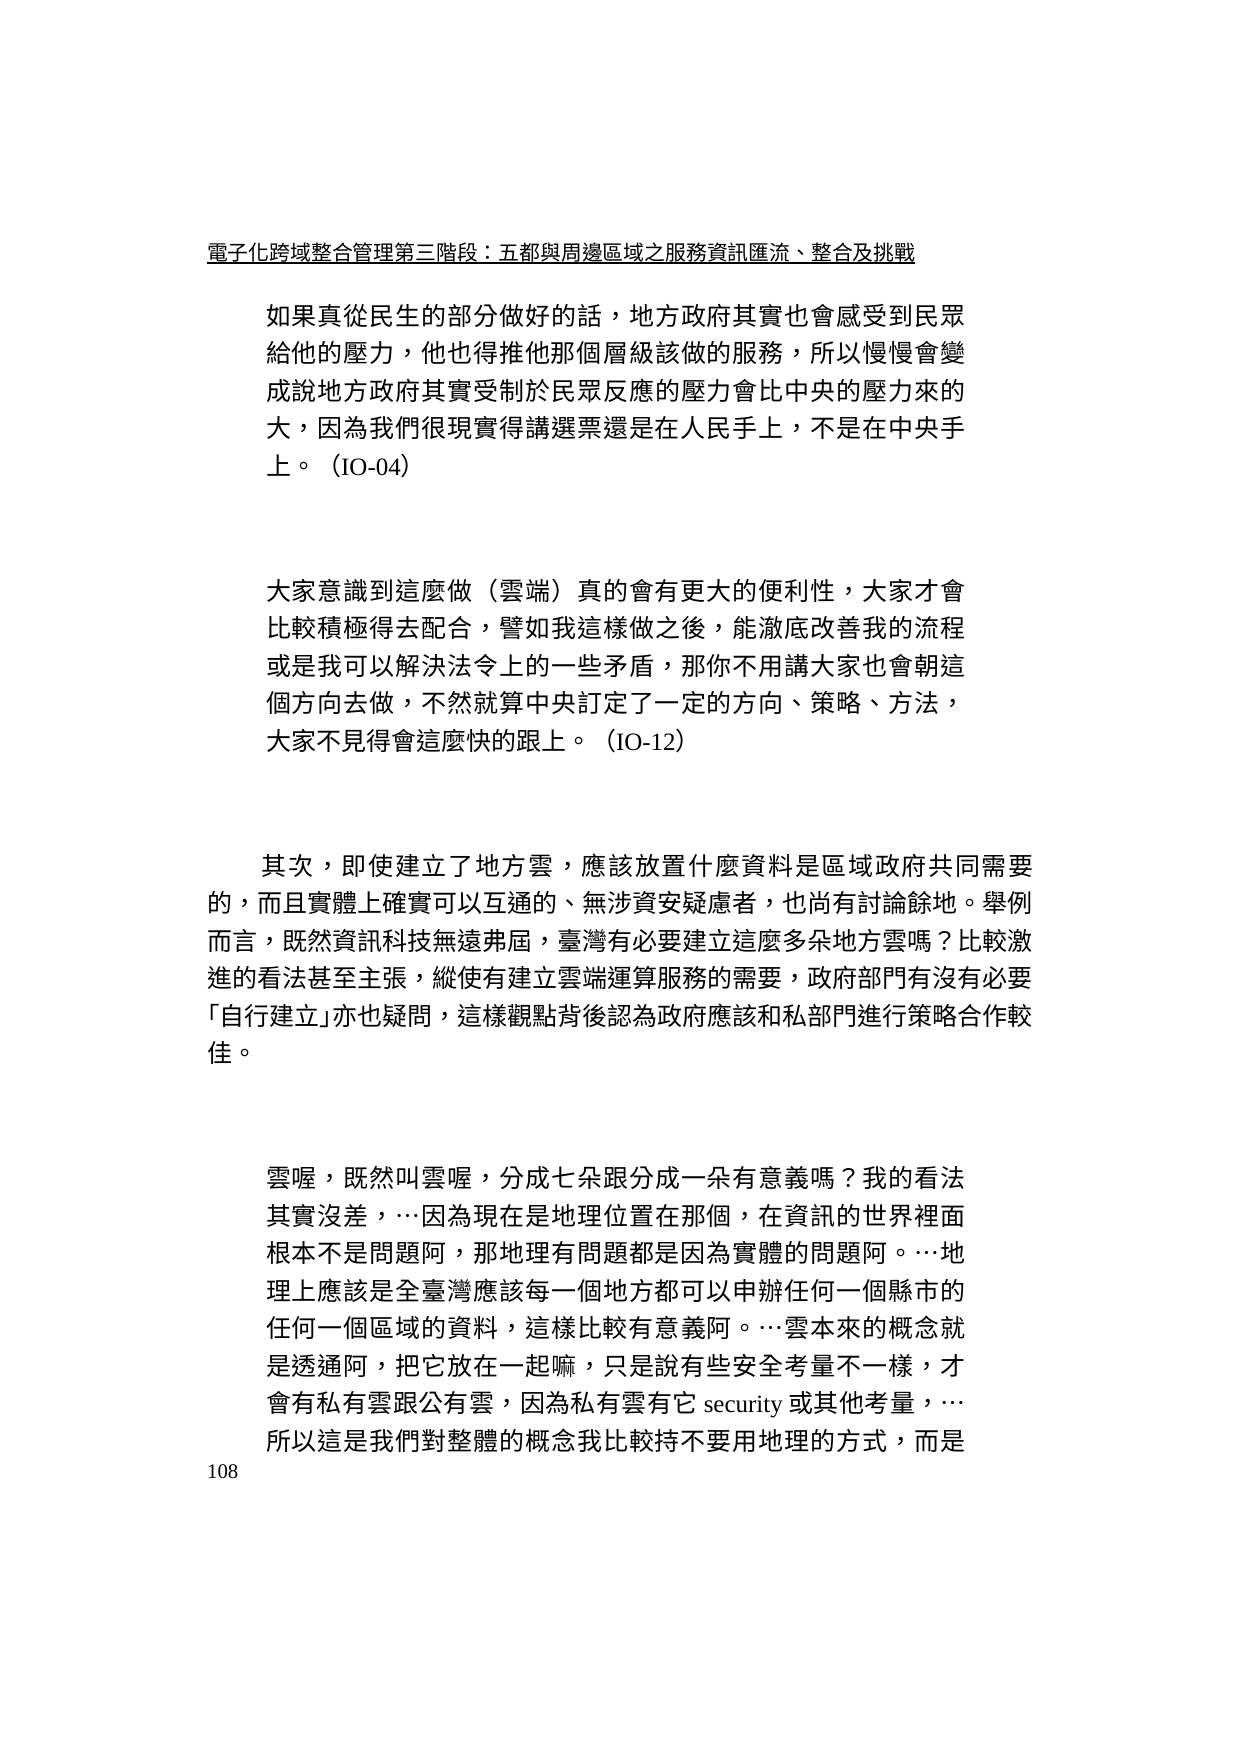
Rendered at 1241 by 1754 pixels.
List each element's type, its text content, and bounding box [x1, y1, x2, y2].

text 如果真從民生的部分做好的話，地方政府其實也會感受到民眾給他的壓力，他也得推他那個層級該做的服務，所以慢慢會變成說地方政府其實受制於民眾反應的壓力會比中央的壓力來的大，因為我們很現實得講選票還是在人民手上，不是在中央手上。（IO-04） [266, 295, 966, 483]
text 其次，即使建立了地方雲，應該放置什麼資料是區域政府共同需要的，而且實體上確實可以互通的、無涉資安疑慮者，也尚有討論餘地。舉例而言，既然資訊科技無遠弗屆，臺灣有必要建立這麼多朵地方雲嗎？比較激進的看法甚至主張，縱使有建立雲端運算服務的需要，政府部門有沒有必要｢自行建立｣亦也疑問，這樣觀點背後認為政府應該和私部門進行策略合作較佳。 [207, 845, 1033, 1070]
text 大家意識到這麼做（雲端）真的會有更大的便利性，大家才會比較積極得去配合，譬如我這樣做之後，能澈底改善我的流程或是我可以解決法令上的一些矛盾，那你不用講大家也會朝這個方向去做，不然就算中央訂定了一定的方向、策略、方法，大家不見得會這麼快的跟上。（IO-12） [266, 570, 966, 758]
text 雲喔，既然叫雲喔，分成七朵跟分成一朵有意義嗎？我的看法其實沒差，…因為現在是地理位置在那個，在資訊的世界裡面根本不是問題阿，那地理有問題都是因為實體的問題阿。…地理上應該是全臺灣應該每一個地方都可以申辦任何一個縣市的任何一個區域的資料，這樣比較有意義阿。…雲本來的概念就是透通阿，把它放在一起嘛，只是說有些安全考量不一樣，才會有私有雲跟公有雲，因為私有雲有它security或其他考量，…所以這是我們對整體的概念我比較持不要用地理的方式，而是 [266, 1158, 966, 1458]
